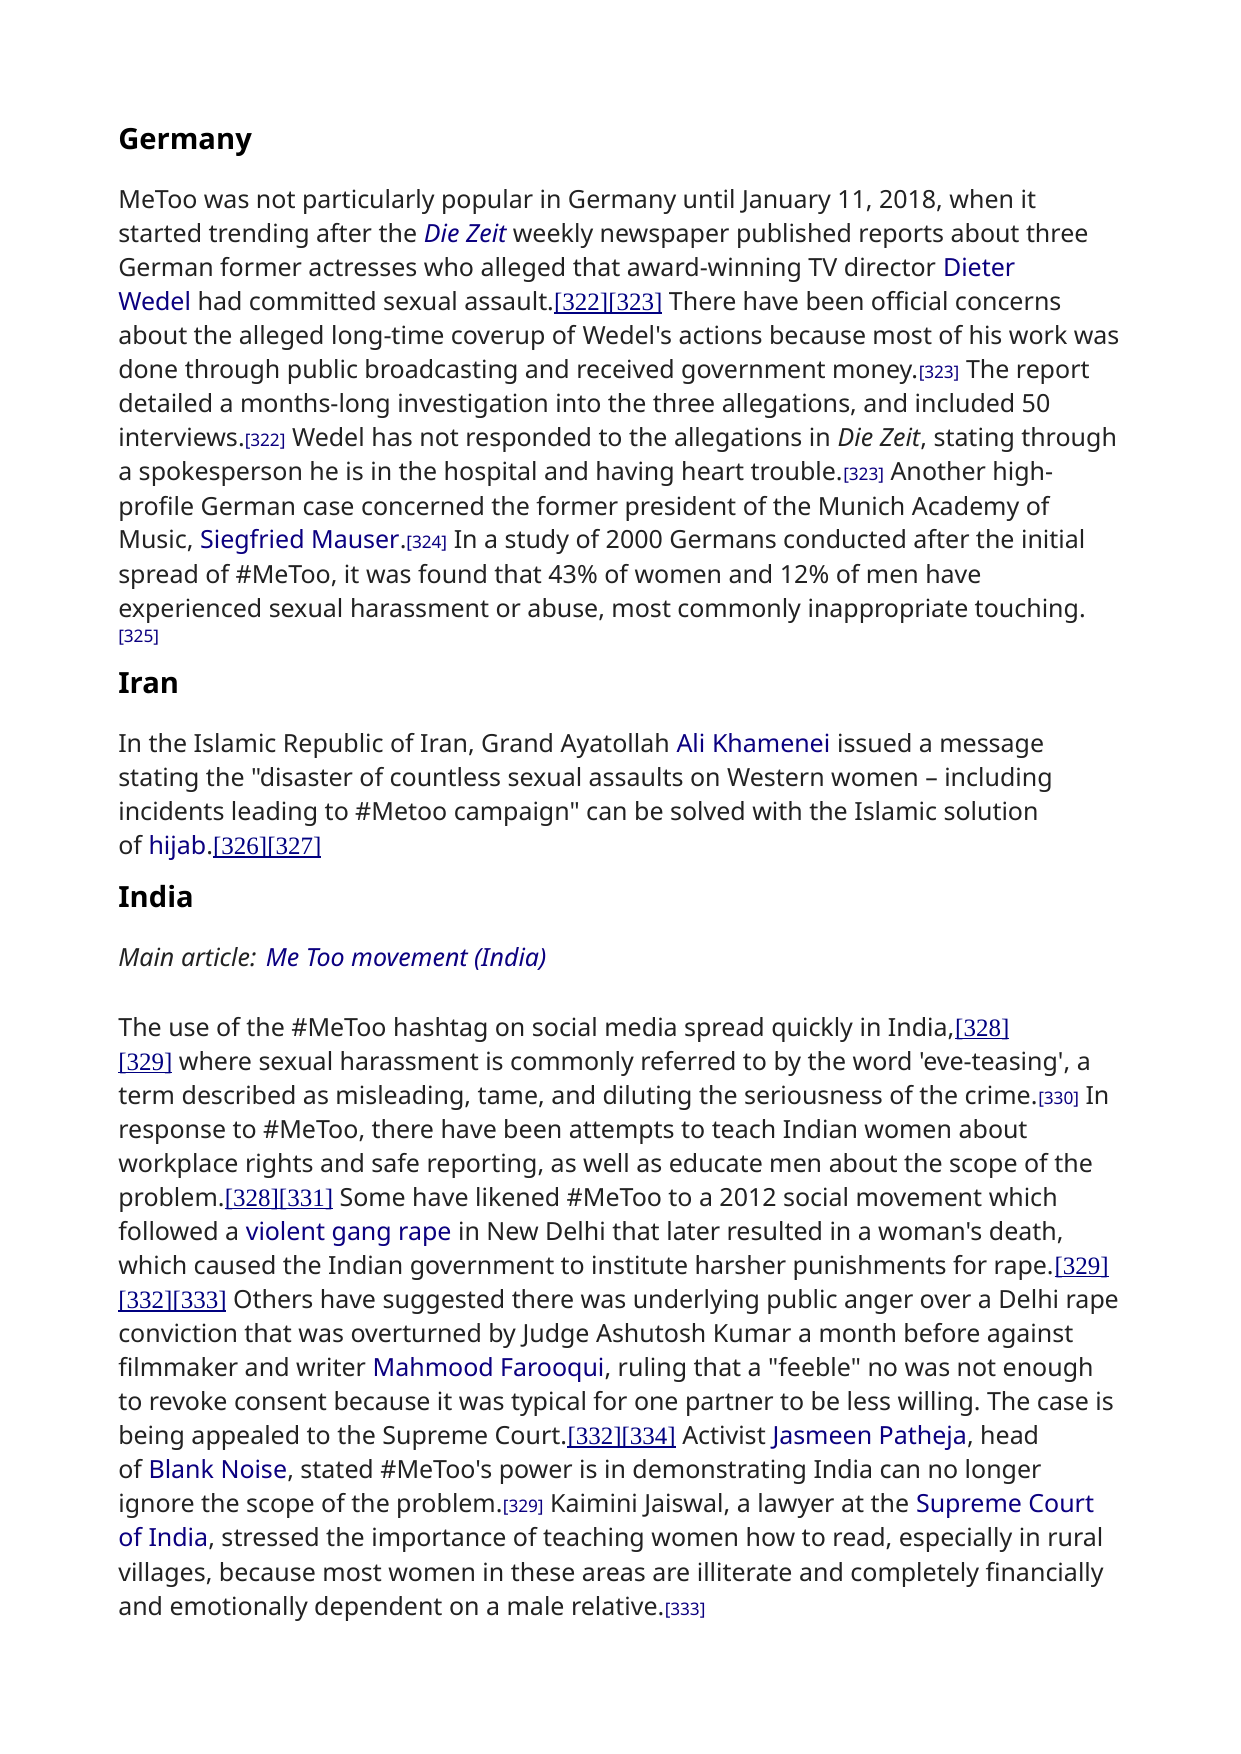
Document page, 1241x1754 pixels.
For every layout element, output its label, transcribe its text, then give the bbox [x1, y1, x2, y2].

subtitle India [118, 877, 1122, 916]
subtitle Iran [118, 662, 1122, 702]
text In the Islamic Republic of Iran, Grand Ayatollah Ali Khamenei issued a message stating the "disaster of countless sexual assaults on Western women – including incidents leading to #Metoo campaign" can be solved with the Islamic solution of hijab.[326][327] [118, 726, 1122, 862]
text The use of the #MeToo hashtag on social media spread quickly in India,[328][329] where sexual harassment is commonly referred to by the word 'eve-teasing', a term described as misleading, tame, and diluting the seriousness of the crime.[330] In response to #MeToo, there have been attempts to teach Indian women about workplace rights and safe reporting, as well as educate men about the scope of the problem.[328][331] Some have likened #MeToo to a 2012 social movement which followed a violent gang rape in New Delhi that later resulted in a woman's death, which caused the Indian government to institute harsher punishments for rape.[329][332][333] Others have suggested there was underlying public anger over a Delhi rape conviction that was overturned by Judge Ashutosh Kumar a month before against filmmaker and writer Mahmood Farooqui, ruling that a "feeble" no was not enough to revoke consent because it was typical for one partner to be less willing. The case is being appealed to the Supreme Court.[332][334] Activist Jasmeen Patheja, head of Blank Noise, stated #MeToo's power is in demonstrating India can no longer ignore the scope of the problem.[329] Kaimini Jaiswal, a lawyer at the Supreme Court of India, stressed the importance of teaching women how to read, especially in rural villages, because most women in these areas are illiterate and completely financially and emotionally dependent on a male relative.[333] [118, 1009, 1122, 1622]
subtitle Germany [118, 118, 1122, 158]
text MeToo was not particularly popular in Germany until January 11, 2018, when it started trending after the Die Zeit weekly newspaper published reports about three German former actresses who alleged that award-winning TV director Dieter Wedel had committed sexual assault.[322][323] There have been official concerns about the alleged long-time coverup of Wedel's actions because most of his work was done through public broadcasting and received government money.[323] The report detailed a months-long investigation into the three allegations, and included 50 interviews.[322] Wedel has not responded to the allegations in Die Zeit, stating through a spokesperson he is in the hospital and having heart trouble.[323] Another high-profile German case concerned the former president of the Munich Academy of Music, Siegfried Mauser.[324] In a study of 2000 Germans conducted after the initial spread of #MeToo, it was found that 43% of women and 12% of men have experienced sexual harassment or abuse, most commonly inappropriate touching.[325] [118, 182, 1122, 648]
text Main article: Me Too movement (India) [118, 940, 1122, 974]
